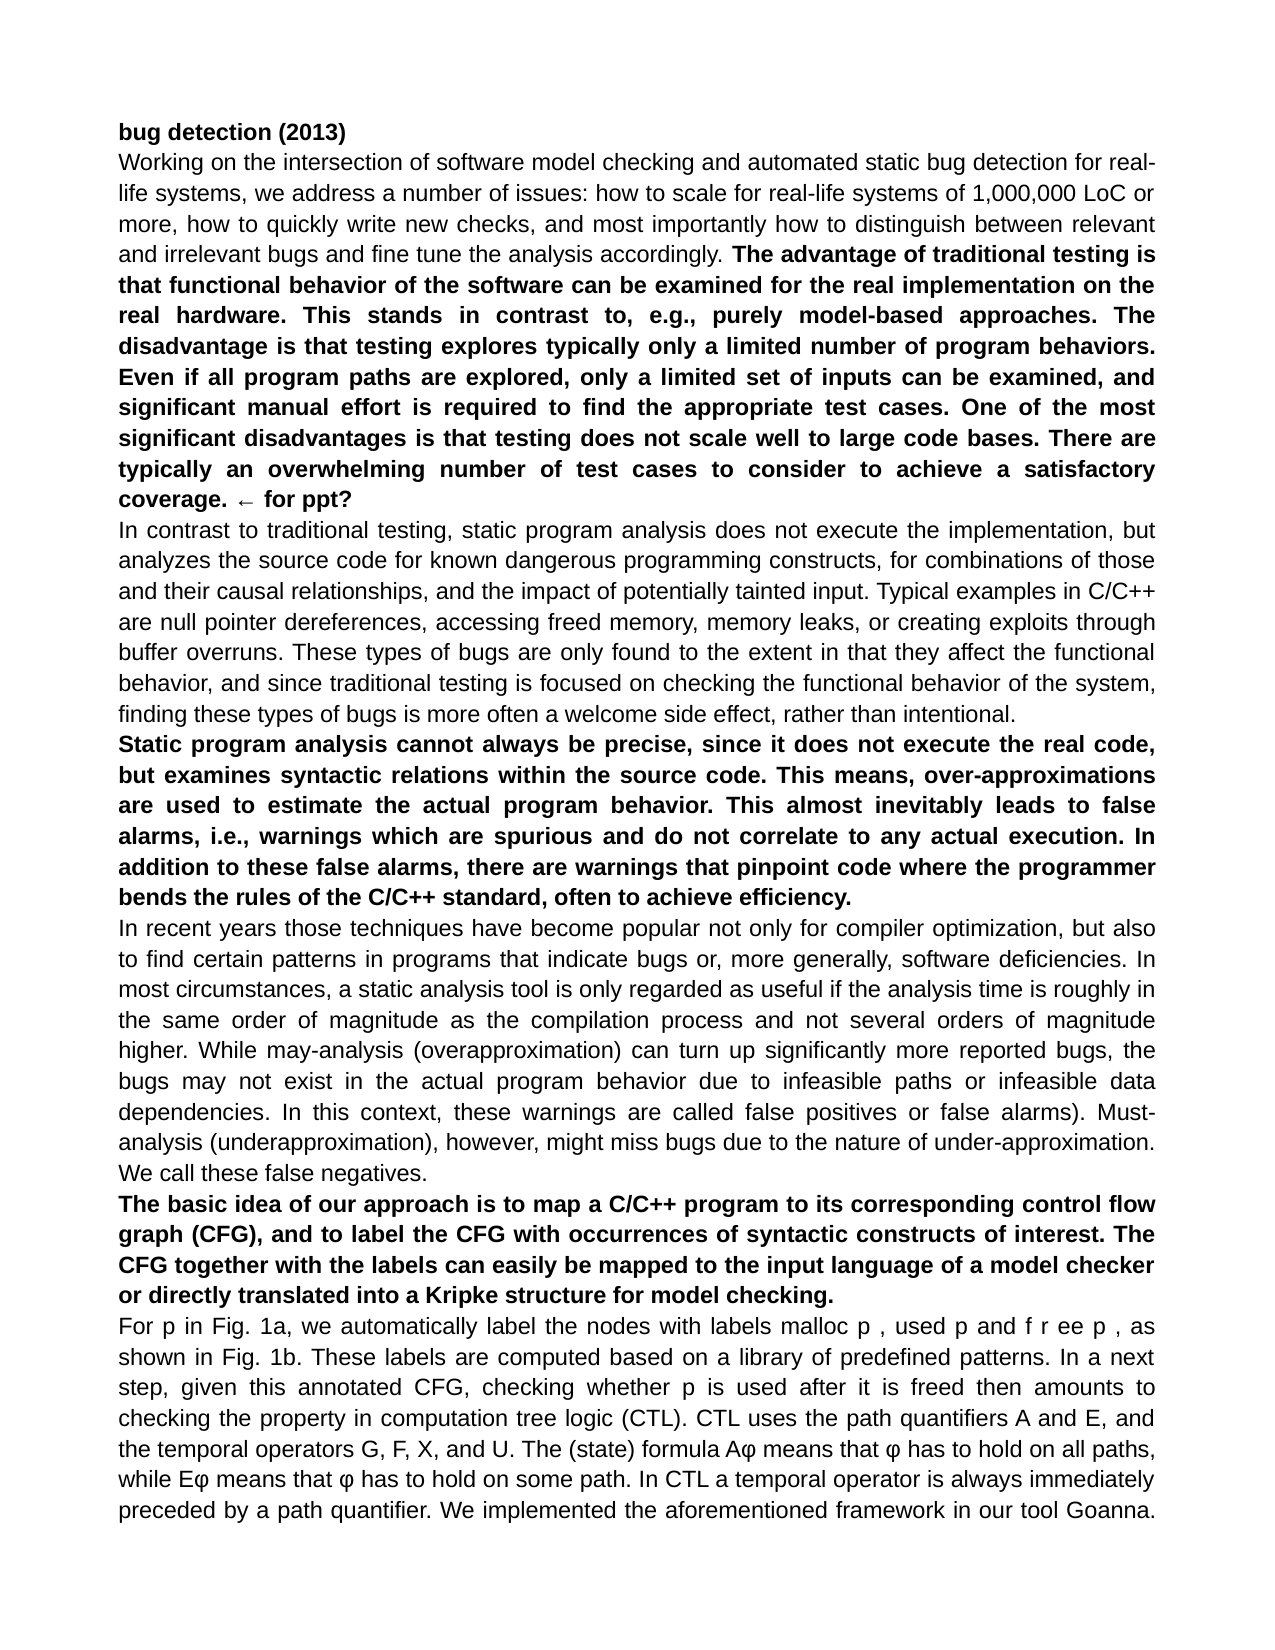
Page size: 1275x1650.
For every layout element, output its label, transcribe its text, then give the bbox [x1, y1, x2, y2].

text In contrast to traditional testing, static program analysis does not execute the implementation, but analyzes the source code for known dangerous programming constructs, for combinations of those and their causal relationships, and the impact of potentially tainted input. Typical examples in C/C++ are null pointer dereferences, accessing freed memory, memory leaks, or creating exploits through buffer overruns. These types of bugs are only found to the extent in that they affect the functional behavior, and since traditional testing is focused on checking the functional behavior of the system, finding these types of bugs is more often a welcome side effect, rather than intentional. [118, 516, 1157, 727]
text Working on the intersection of software model checking and automated static bug detection for real-life systems, we address a number of issues: how to scale for real-life systems of 1,000,000 LoC or more, how to quickly write new checks, and most importantly how to distinguish between relevant and irrelevant bugs and fine tune the analysis accordingly. The advantage of traditional testing is that functional behavior of the software can be examined for the real implementation on the real hardware. This stands in contrast to, e.g., purely model-based approaches. The disadvantage is that testing explores typically only a limited number of program behaviors. Even if all program paths are explored, only a limited set of inputs can be examined, and significant manual effort is required to find the appropriate test cases. One of the most significant disadvantages is that testing does not scale well to large code bases. There are typically an overwhelming number of test cases to consider to achieve a satisfactory coverage. ← for ppt? [118, 149, 1157, 512]
text For p in Fig. 1a, we automatically label the nodes with labels malloc p , used p and f r ee p , as shown in Fig. 1b. These labels are computed based on a library of predefined patterns. In a next step, given this annotated CFG, checking whether p is used after it is freed then amounts to checking the property in computation tree logic (CTL). CTL uses the path quantifiers A and E, and the temporal operators G, F, X, and U. The (state) formula Aφ means that φ has to hold on all paths, while Eφ means that φ has to hold on some path. In CTL a temporal operator is always immediately preceded by a path quantifier. We implemented the aforementioned framework in our tool Goanna. [118, 1312, 1157, 1523]
text bug detection (2013) [118, 118, 1157, 145]
text The basic idea of our approach is to map a C/C++ program to its corresponding control flow graph (CFG), and to label the CFG with occurrences of syntactic constructs of interest. The CFG together with the labels can easily be mapped to the input language of a model checker or directly translated into a Kripke structure for model checking. [118, 1190, 1157, 1309]
text In recent years those techniques have become popular not only for compiler optimization, but also to find certain patterns in programs that indicate bugs or, more generally, software deficiencies. In most circumstances, a static analysis tool is only regarded as useful if the analysis time is roughly in the same order of magnitude as the compilation process and not several orders of magnitude higher. While may-analysis (overapproximation) can turn up significantly more reported bugs, the bugs may not exist in the actual program behavior due to infeasible paths or infeasible data dependencies. In this context, these warnings are called false positives or false alarms). Must-analysis (underapproximation), however, might miss bugs due to the nature of under-approximation. We call these false negatives. [118, 914, 1157, 1186]
text Static program analysis cannot always be precise, since it does not execute the real code, but examines syntactic relations within the source code. This means, over-approximations are used to estimate the actual program behavior. This almost inevitably leads to false alarms, i.e., warnings which are spurious and do not correlate to any actual execution. In addition to these false alarms, there are warnings that pinpoint code where the programmer bends the rules of the C/C++ standard, often to achieve efficiency. [118, 731, 1157, 911]
